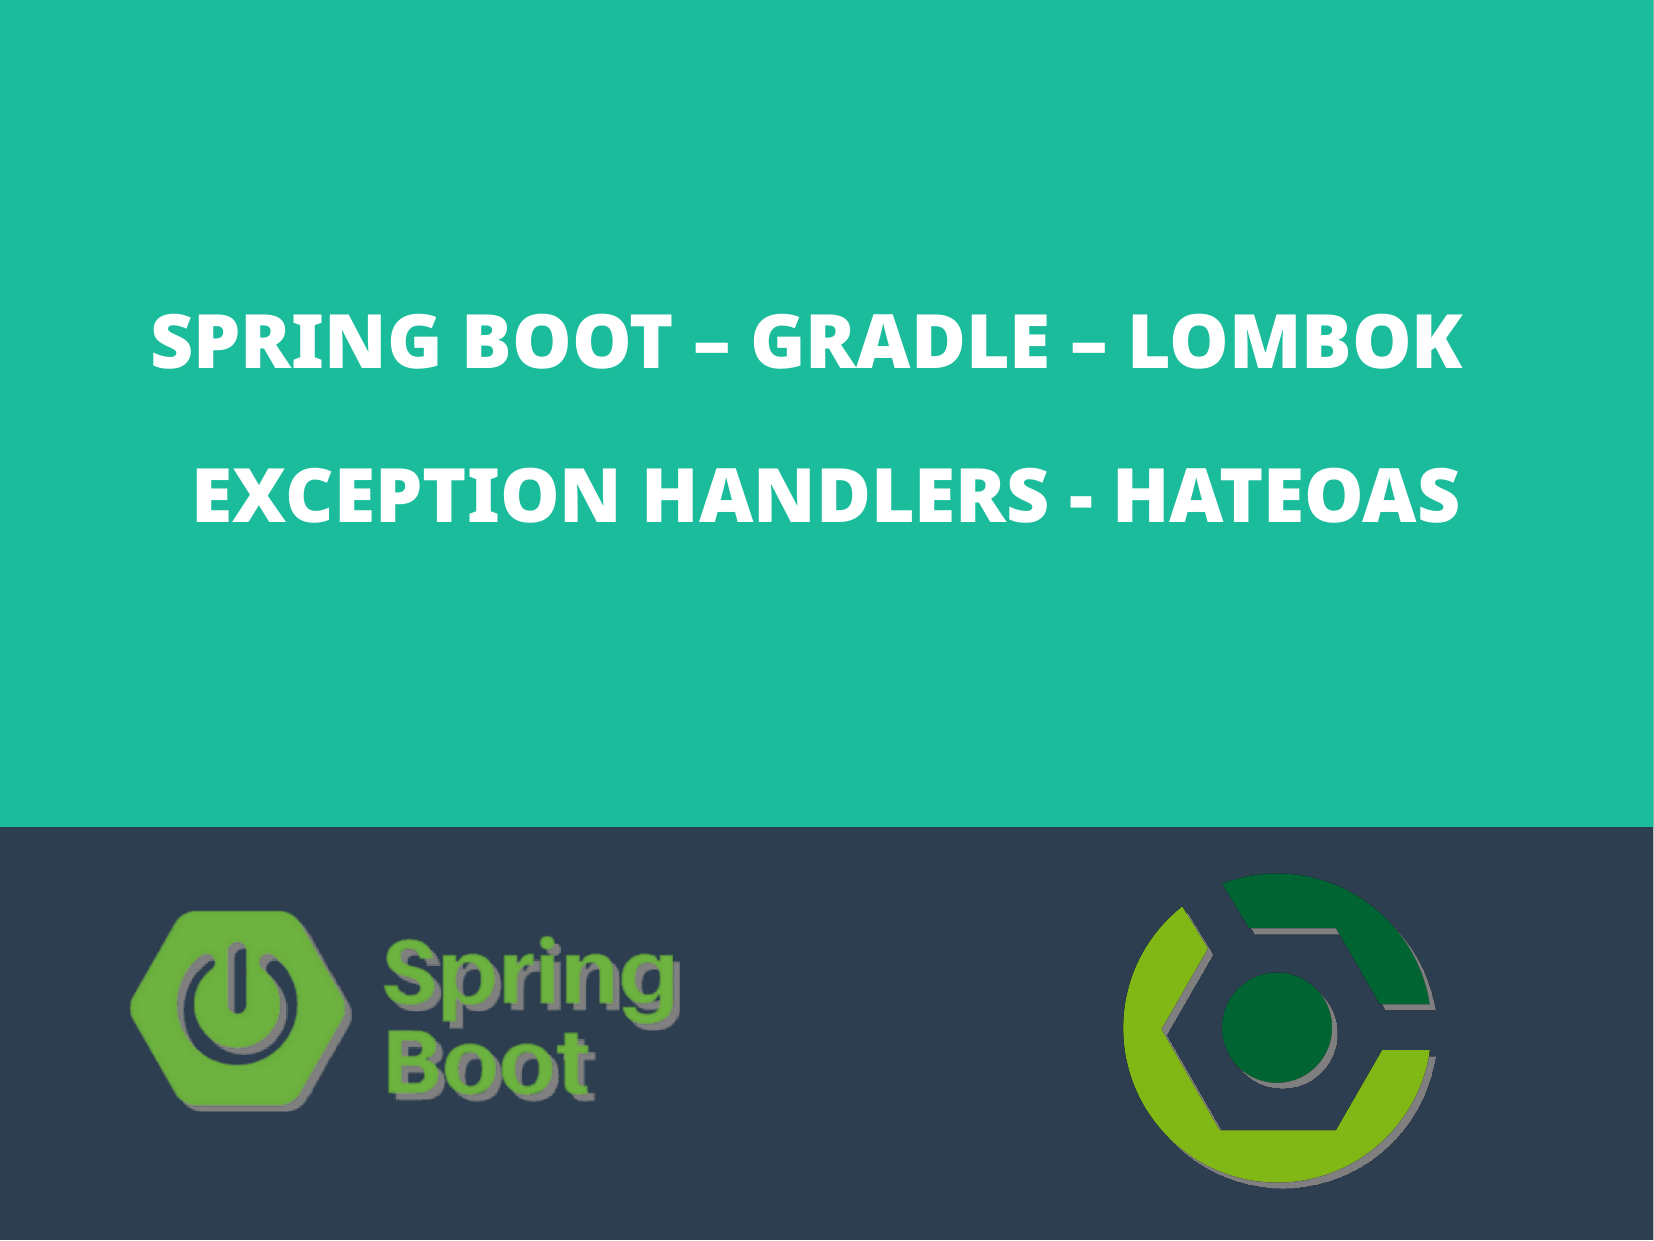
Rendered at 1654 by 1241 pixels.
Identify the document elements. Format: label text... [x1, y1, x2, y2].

picture [106, 909, 758, 1108]
picture [1122, 873, 1430, 1183]
title SPRING BOOT – GRADLE – LOMBOK EXCEPTION HANDLERS - HATEOAS [59, 259, 1595, 522]
